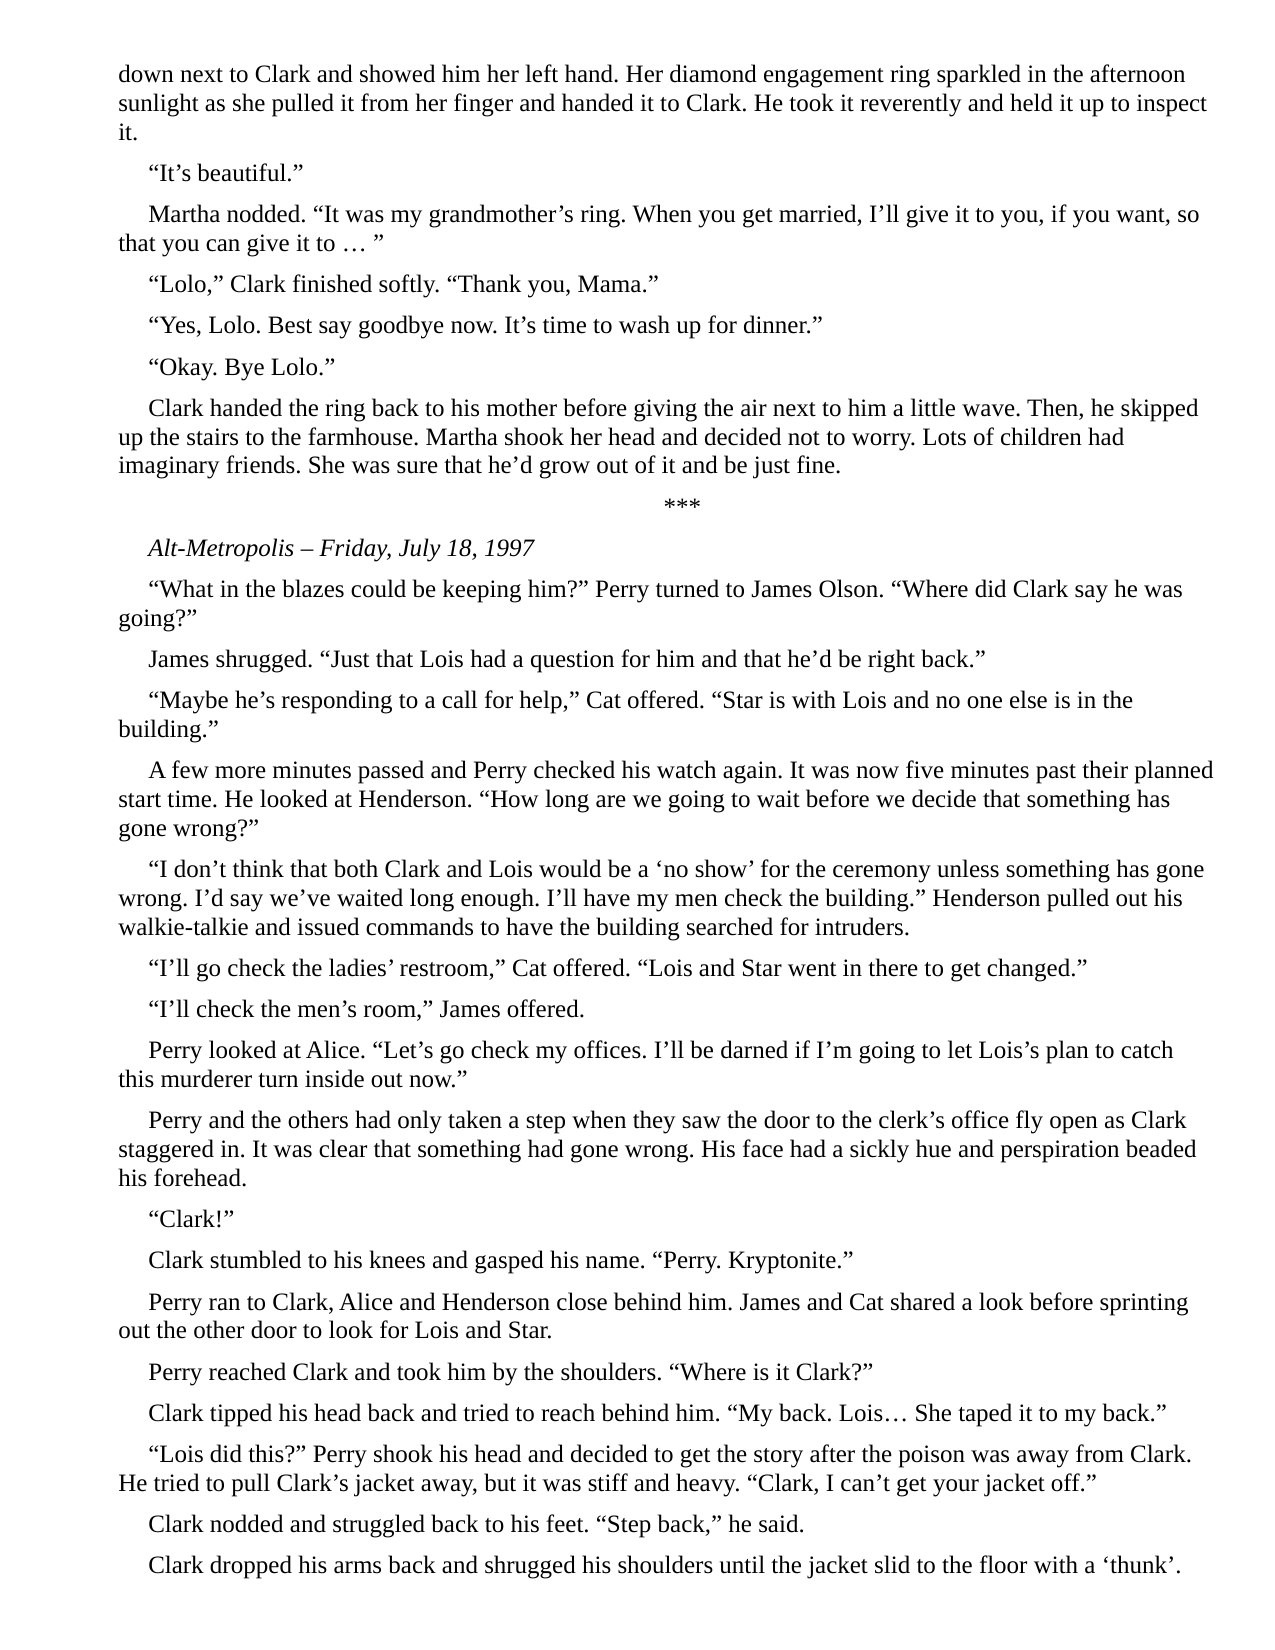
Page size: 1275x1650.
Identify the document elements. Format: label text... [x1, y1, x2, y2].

text Martha nodded. “It was my grandmother’s ring. When you get married, I’ll give it to you, if you want, so that you can give it to … ” [118, 199, 1216, 257]
text “Lolo,” Clark finished softly. “Thank you, Mama.” [118, 269, 1216, 298]
text Alt-Metropolis – Friday, July 18, 1997 [118, 533, 1216, 562]
text down next to Clark and showed him her left hand. Her diamond engagement ring sparkled in the afternoon sunlight as she pulled it from her finger and handed it to Clark. He took it reverently and held it up to inspect it. [118, 59, 1216, 145]
text James shrugged. “Just that Lois had a question for him and that he’d be right back.” [118, 644, 1216, 673]
text “It’s beautiful.” [118, 158, 1216, 187]
text “Lois did this?” Perry shook his head and decided to get the story after the poison was away from Clark. He tried to pull Clark’s jacket away, but it was stiff and heavy. “Clark, I can’t get your jacket off.” [118, 1439, 1216, 1497]
text “I don’t think that both Clark and Lois would be a ‘no show’ for the ceremony unless something has gone wrong. I’d say we’ve waited long enough. I’ll have my men check the building.” Henderson pulled out his walkie-talkie and issued commands to have the building searched for intruders. [118, 854, 1216, 940]
text *** [118, 492, 1216, 520]
text Clark dropped his arms back and shrugged his shoulders until the jacket slid to the floor with a ‘thunk’. [118, 1550, 1216, 1579]
text Perry ran to Clark, Alice and Henderson close behind him. James and Cat shared a look before sprinting out the other door to look for Lois and Star. [118, 1287, 1216, 1344]
text Clark handed the ring back to his mother before giving the air next to him a little wave. Then, he skipped up the stairs to the farmhouse. Martha shook her head and decided not to worry. Lots of children had imaginary friends. She was sure that he’d grow out of it and be just fine. [118, 393, 1216, 479]
text “I’ll go check the ladies’ restroom,” Cat offered. “Lois and Star went in there to get changed.” [118, 953, 1216, 982]
text Perry and the others had only taken a step when they saw the door to the clerk’s office fly open as Clark staggered in. It was clear that something had gone wrong. His face had a sickly hue and perspiration beaded his forehead. [118, 1105, 1216, 1192]
text “Okay. Bye Lolo.” [118, 352, 1216, 380]
text “Maybe he’s responding to a call for help,” Cat offered. “Star is with Lois and no one else is in the building.” [118, 685, 1216, 743]
text “What in the blazes could be keeping him?” Perry turned to James Olson. “Where did Clark say he was going?” [118, 574, 1216, 632]
text Clark tipped his head back and tried to reach behind him. “My back. Lois… She taped it to my back.” [118, 1398, 1216, 1427]
text Perry looked at Alice. “Let’s go check my offices. I’ll be darned if I’m going to let Lois’s plan to catch this murderer turn inside out now.” [118, 1035, 1216, 1093]
text Perry reached Clark and took him by the shoulders. “Where is it Clark?” [118, 1357, 1216, 1385]
text Clark stumbled to his knees and gasped his name. “Perry. Kryptonite.” [118, 1245, 1216, 1274]
text A few more minutes passed and Perry checked his watch again. It was now five minutes past their planned start time. He looked at Henderson. “How long are we going to wait before we decide that something has gone wrong?” [118, 755, 1216, 842]
text “Clark!” [118, 1204, 1216, 1233]
text “Yes, Lolo. Best say goodbye now. It’s time to wash up for dinner.” [118, 310, 1216, 339]
text Clark nodded and struggled back to his feet. “Step back,” he said. [118, 1509, 1216, 1538]
text “I’ll check the men’s room,” James offered. [118, 994, 1216, 1023]
